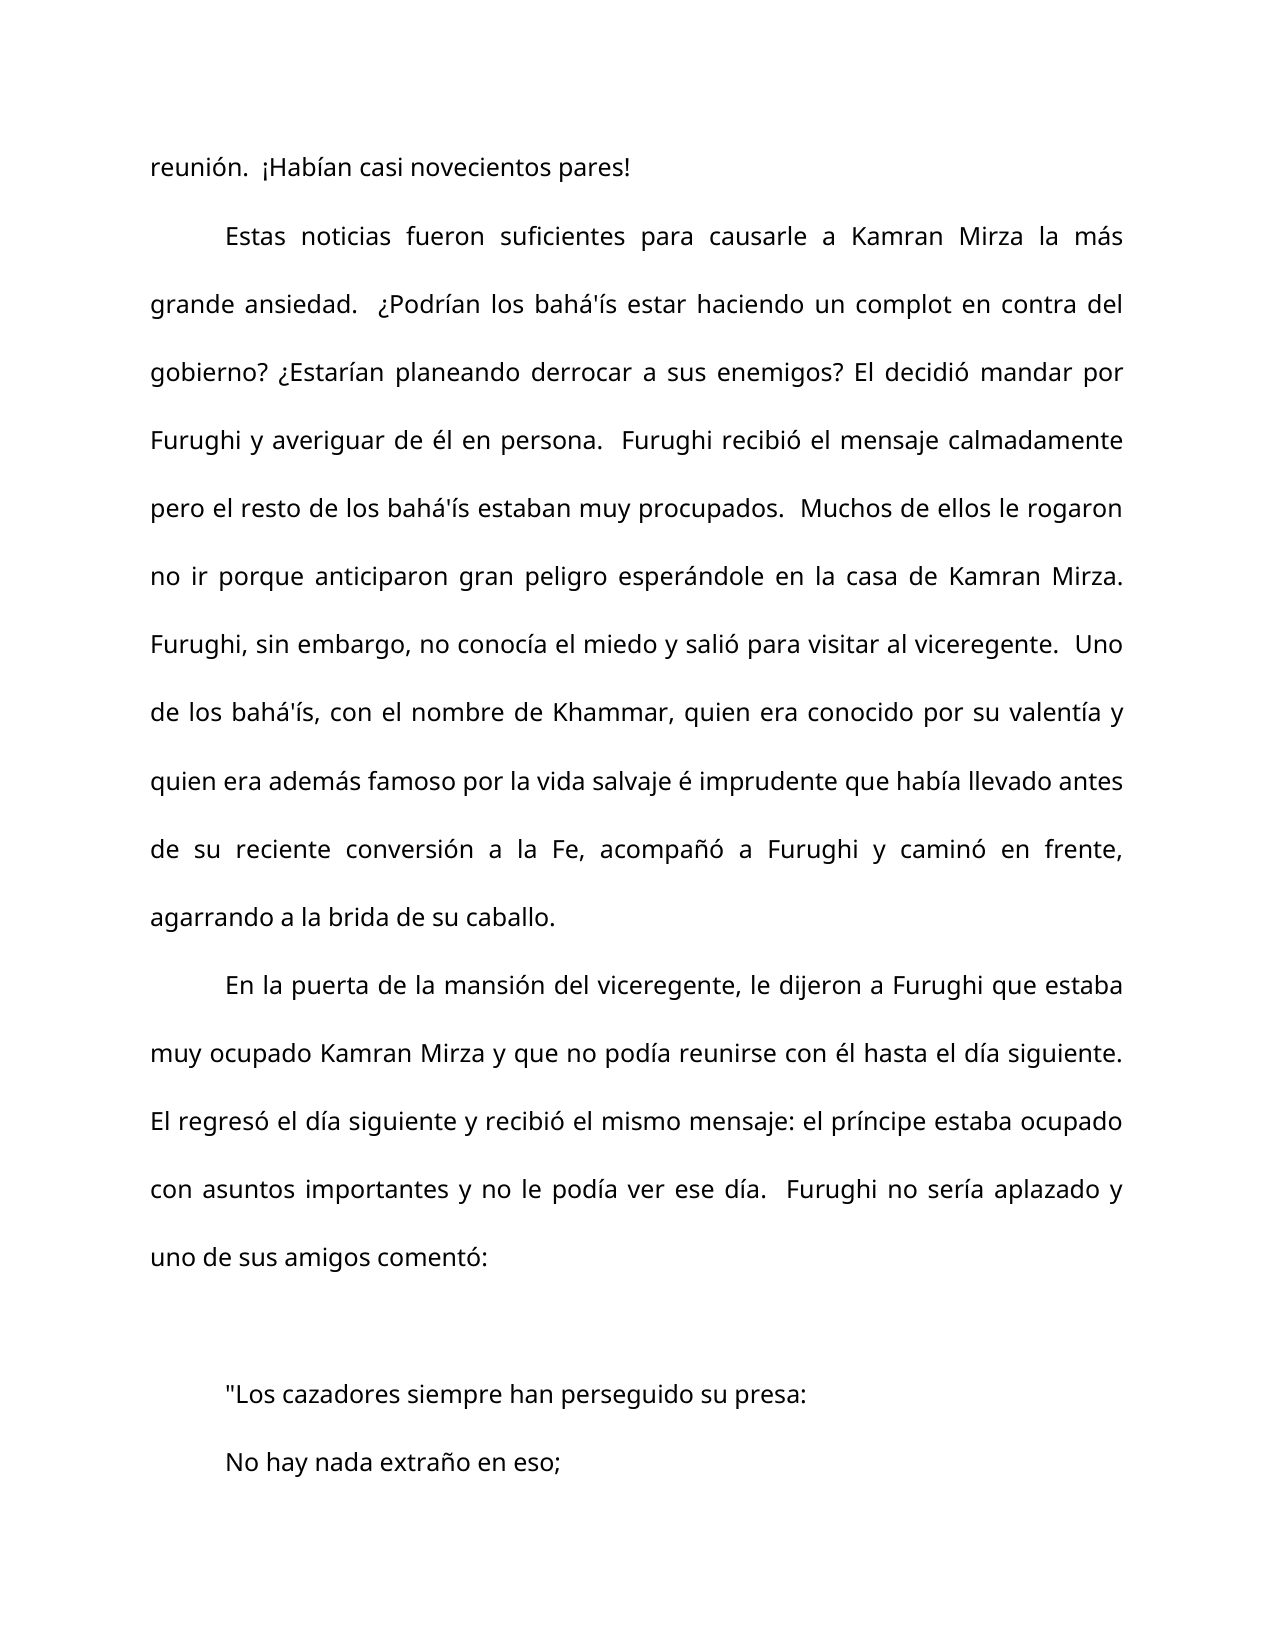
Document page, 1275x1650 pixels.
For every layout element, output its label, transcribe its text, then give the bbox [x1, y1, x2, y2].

text "Los cazadores siempre han perseguido su presa: [150, 1376, 1125, 1410]
text En la puerta de la mansión del viceregente, le dijeron a Furughi que estaba muy ocupado Kamran Mirza y que no podía reunirse con él hasta el día siguiente. El regresó el día siguiente y recibió el mismo mensaje: el príncipe estaba ocupado con asuntos importantes y no le podía ver ese día. Furughi no sería aplazado y uno de sus amigos comentó: [150, 967, 1125, 1274]
text No hay nada extraño en eso; [150, 1444, 1125, 1478]
text reunión. ¡Habían casi novecientos pares! [150, 150, 1125, 184]
text Estas noticias fueron suficientes para causarle a Kamran Mirza la más grande ansiedad. ¿Podrían los bahá'ís estar haciendo un complot en contra del gobierno? ¿Estarían planeando derrocar a sus enemigos? El decidió mandar por Furughi y averiguar de él en persona. Furughi recibió el mensaje calmadamente pero el resto de los bahá'ís estaban muy procupados. Muchos de ellos le rogaron no ir porque anticiparon gran peligro esperándole en la casa de Kamran Mirza. Furughi, sin embargo, no conocía el miedo y salió para visitar al viceregente. Uno de los bahá'ís, con el nombre de Khammar, quien era conocido por su valentía y quien era además famoso por la vida salvaje é imprudente que había llevado antes de su reciente conversión a la Fe, acompañó a Furughi y caminó en frente, agarrando a la brida de su caballo. [150, 218, 1125, 933]
